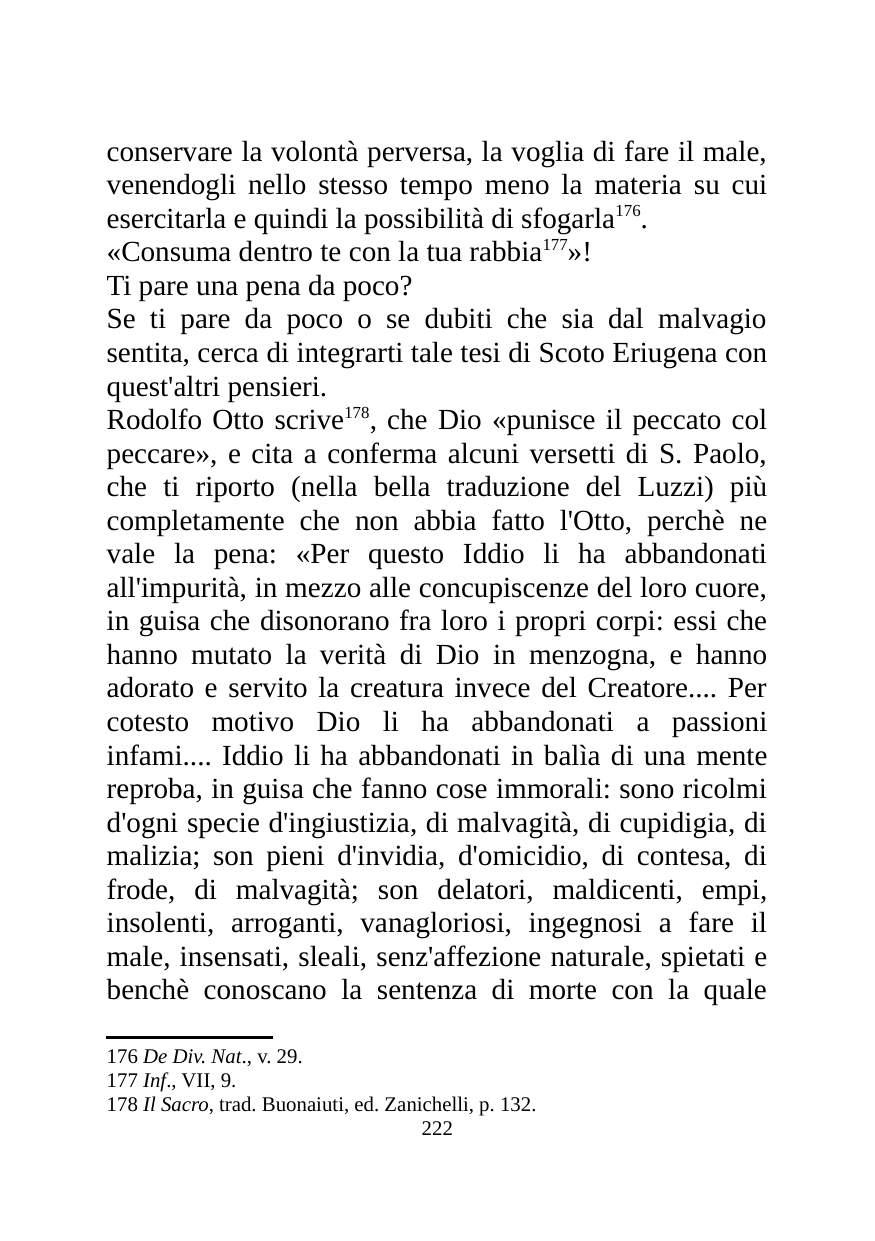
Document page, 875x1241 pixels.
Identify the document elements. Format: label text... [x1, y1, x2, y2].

text conservare la volontà perversa, la voglia di fare il male, venendogli nello stesso tempo meno la materia su cui esercitarla e quindi la possibilità di sfogarla. [106, 134, 768, 234]
text Inf., VII, 9. [106, 1068, 768, 1092]
text Se ti pare da poco o se dubiti che sia dal malvagio sentita, cerca di integrarti tale tesi di Scoto Eriugena con quest'altri pensieri. [106, 302, 768, 402]
text Ti pare una pena da poco? [106, 268, 768, 302]
text Il Sacro, trad. Buonaiuti, ed. Zanichelli, p. 132. [106, 1092, 768, 1116]
text De Div. Nat., v. 29. [106, 1043, 768, 1068]
text Rodolfo Otto scrive, che Dio «punisce il peccato col peccare», e cita a conferma alcuni versetti di S. Paolo, che ti riporto (nella bella traduzione del Luzzi) più completamente che non abbia fatto l'Otto, perchè ne vale la pena: «Per questo Iddio li ha abbandonati all'impurità, in mezzo alle concupiscenze del loro cuore, in guisa che disonorano fra loro i propri corpi: essi che hanno mutato la verità di Dio in menzogna, e hanno adorato e servito la creatura invece del Creatore.... Per cotesto motivo Dio li ha abbandonati a passioni infami.... Iddio li ha abbandonati in balìa di una mente reproba, in guisa che fanno cose immorali: sono ricolmi d'ogni specie d'ingiustizia, di malvagità, di cupidigia, di malizia; son pieni d'invidia, d'omicidio, di contesa, di frode, di malvagità; son delatori, maldicenti, empi, insolenti, arroganti, vanagloriosi, ingegnosi a fare il male, insensati, sleali, senz'affezione naturale, spietati e benchè conoscano la sentenza di morte con la quale [106, 402, 768, 1006]
text «Consuma dentro te con la tua rabbia»! [106, 234, 768, 268]
